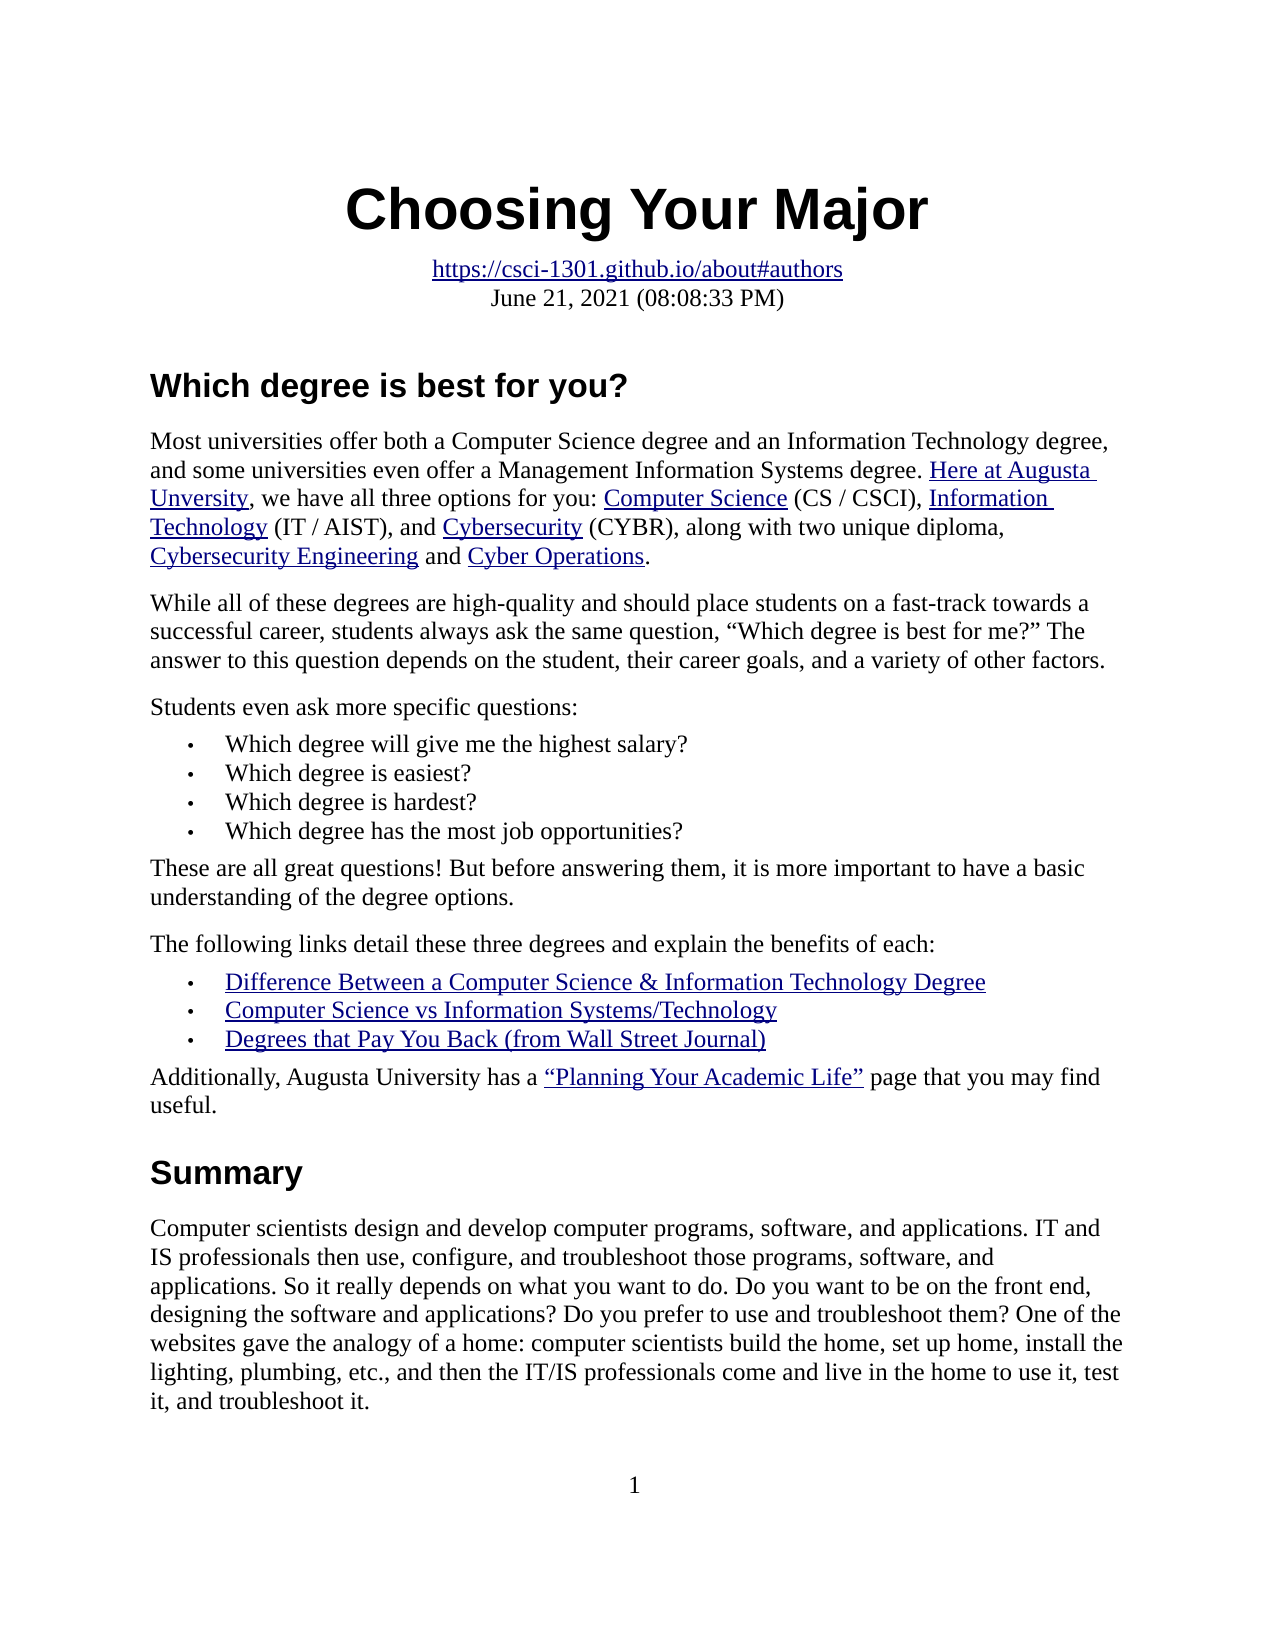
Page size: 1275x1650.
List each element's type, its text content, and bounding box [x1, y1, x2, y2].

text Additionally, Augusta University has a “Planning Your Academic Life” page that you may find useful. [150, 1062, 1125, 1119]
list Which degree will give me the highest salary? [187, 729, 1125, 758]
text Most universities offer both a Computer Science degree and an Information Technology degree, and some universities even offer a Management Information Systems degree. Here at Augusta Unversity, we have all three options for you: Computer Science (CS / CSCI), Information Technology (IT / AIST), and Cybersecurity (CYBR), along with two unique diploma, Cybersecurity Engineering and Cyber Operations. [150, 426, 1125, 570]
text June 21, 2021 (08:08:33 PM) [150, 283, 1125, 312]
list Which degree is easiest? [187, 758, 1125, 787]
title Choosing Your Major [150, 175, 1125, 242]
list Computer Science vs Information Systems/Technology [187, 995, 1125, 1024]
list Difference Between a Computer Science & Information Technology Degree [187, 967, 1125, 995]
list Which degree is hardest? [187, 787, 1125, 816]
text Computer scientists design and develop computer programs, software, and applications. IT and IS professionals then use, configure, and troubleshoot those programs, software, and applications. So it really depends on what you want to do. Do you want to be on the front end, designing the software and applications? Do you prefer to use and troubleshoot them? One of the websites gave the analogy of a home: computer scientists build the home, set up home, install the lighting, plumbing, etc., and then the IT/IS professionals come and live in the home to use it, test it, and troubleshoot it. [150, 1213, 1125, 1414]
text While all of these degrees are high-quality and should place students on a fast-track towards a successful career, students always ask the same question, “Which degree is best for me?” The answer to this question depends on the student, their career goals, and a variety of other factors. [150, 588, 1125, 674]
list Degrees that Pay You Back (from Wall Street Journal) [187, 1024, 1125, 1053]
text Students even ask more specific questions: [150, 692, 1125, 721]
text https://csci-1301.github.io/about#authors [150, 254, 1125, 283]
list Which degree has the most job opportunities? [187, 816, 1125, 844]
subtitle Which degree is best for you? [150, 366, 1125, 404]
text The following links detail these three degrees and explain the benefits of each: [150, 929, 1125, 958]
subtitle Summary [150, 1153, 1125, 1192]
text These are all great questions! But before answering them, it is more important to have a basic understanding of the degree options. [150, 853, 1125, 911]
